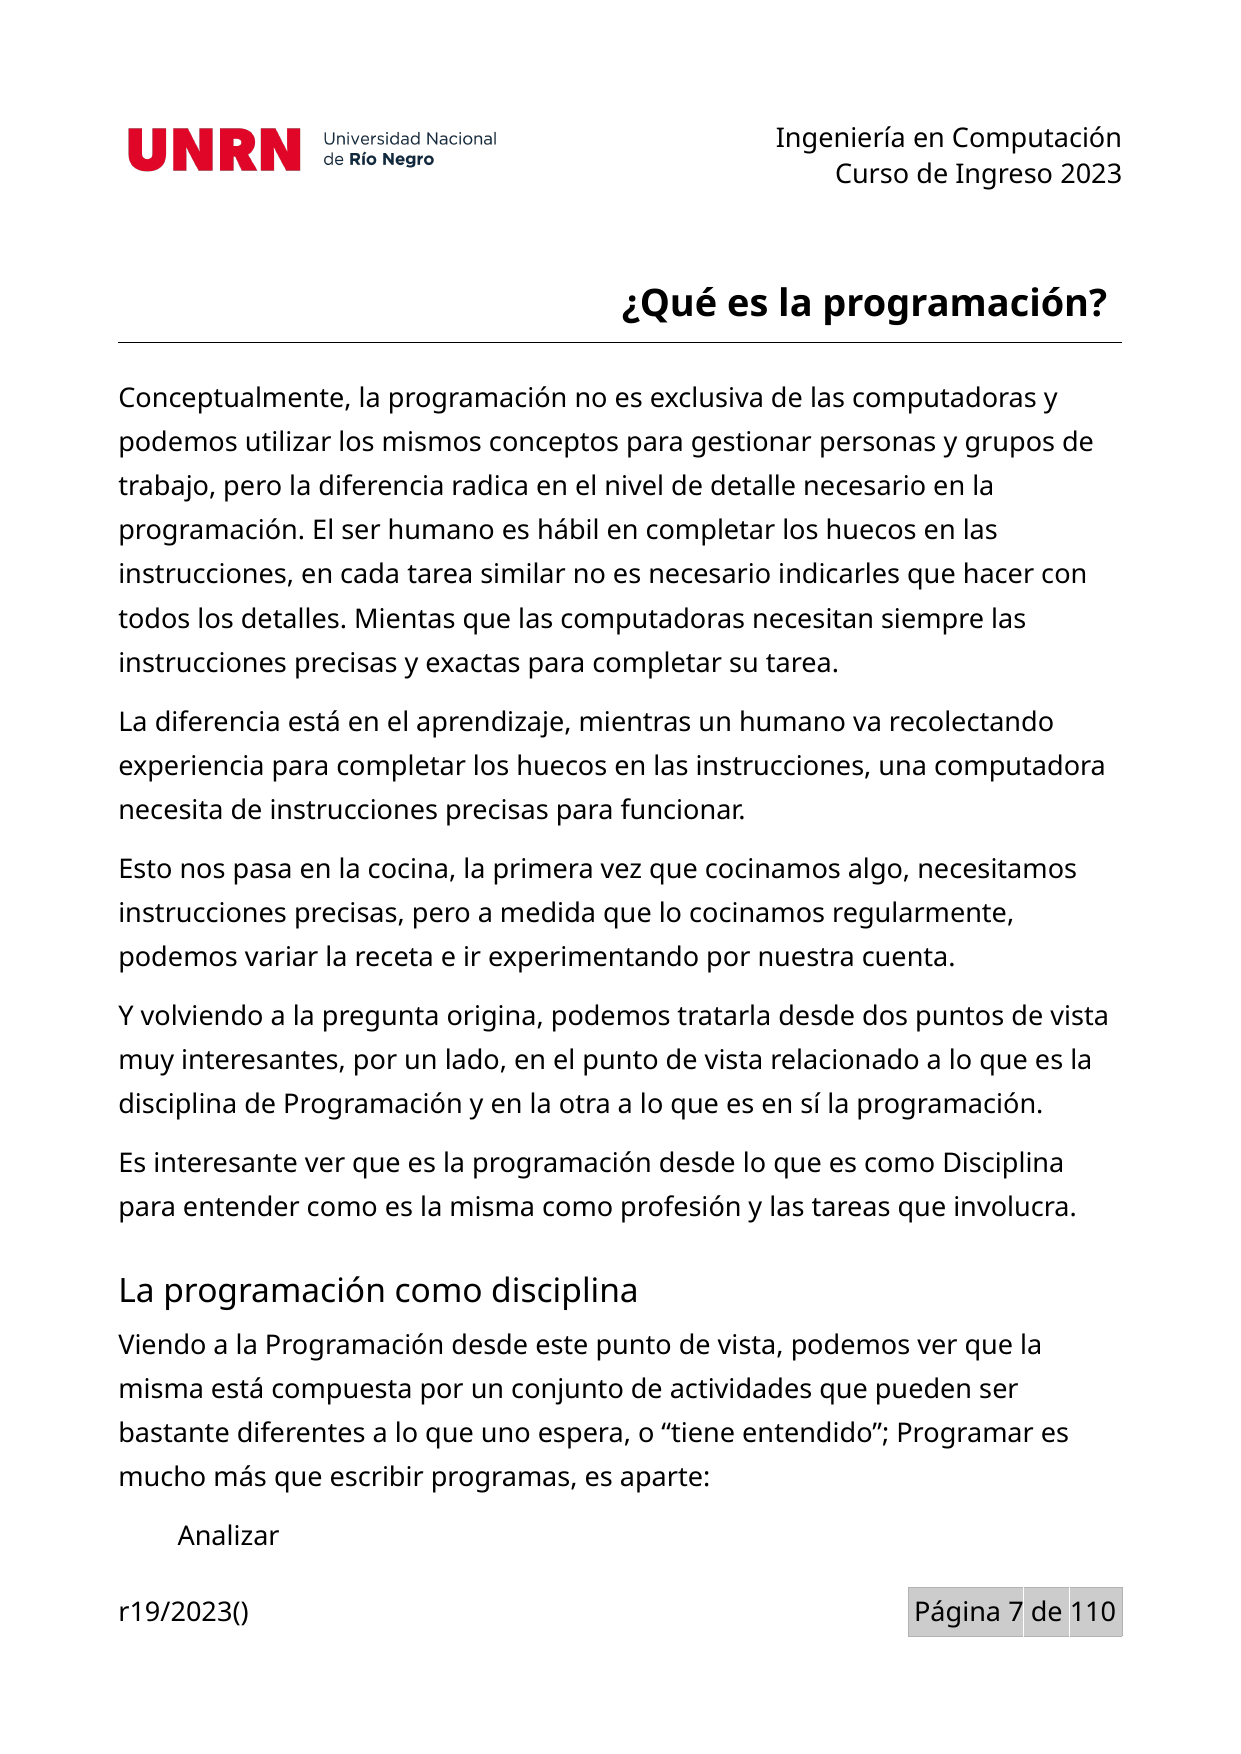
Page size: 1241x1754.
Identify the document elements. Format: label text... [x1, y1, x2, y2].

subtitle ¿Qué es la programación? [118, 261, 1122, 342]
text Es interesante ver que es la programación desde lo que es como Disciplina para entender como es la misma como profesión y las tareas que involucra. [118, 1143, 1122, 1224]
picture [118, 118, 505, 180]
text La diferencia está en el aprendizaje, mientras un humano va recolectando experiencia para completar los huecos en las instrucciones, una computadora necesita de instrucciones precisas para funcionar. [118, 702, 1122, 827]
text Y volviendo a la pregunta origina, podemos tratarla desde dos puntos de vista muy interesantes, por un lado, en el punto de vista relacionado a lo que es la disciplina de Programación y en la otra a lo que es en sí la programación. [118, 996, 1122, 1121]
text Esto nos pasa en la cocina, la primera vez que cocinamos algo, necesitamos instrucciones precisas, pero a medida que lo cocinamos regularmente, podemos variar la receta e ir experimentando por nuestra cuenta. [118, 849, 1122, 974]
subtitle La programación como disciplina [118, 1267, 1122, 1313]
text Viendo a la Programación desde este punto de vista, podemos ver que la misma está compuesta por un conjunto de actividades que pueden ser bastante diferentes a lo que uno espera, o “tiene entendido”; Programar es mucho más que escribir programas, es aparte: [118, 1325, 1122, 1495]
text Conceptualmente, la programación no es exclusiva de las computadoras y podemos utilizar los mismos conceptos para gestionar personas y grupos de trabajo, pero la diferencia radica en el nivel de detalle necesario en la programación. El ser humano es hábil en completar los huecos en las instrucciones, en cada tarea similar no es necesario indicarles que hacer con todos los detalles. Mientas que las computadoras necesitan siempre las instrucciones precisas y exactas para completar su tarea. [118, 378, 1122, 680]
text Analizar [177, 1517, 1122, 1553]
